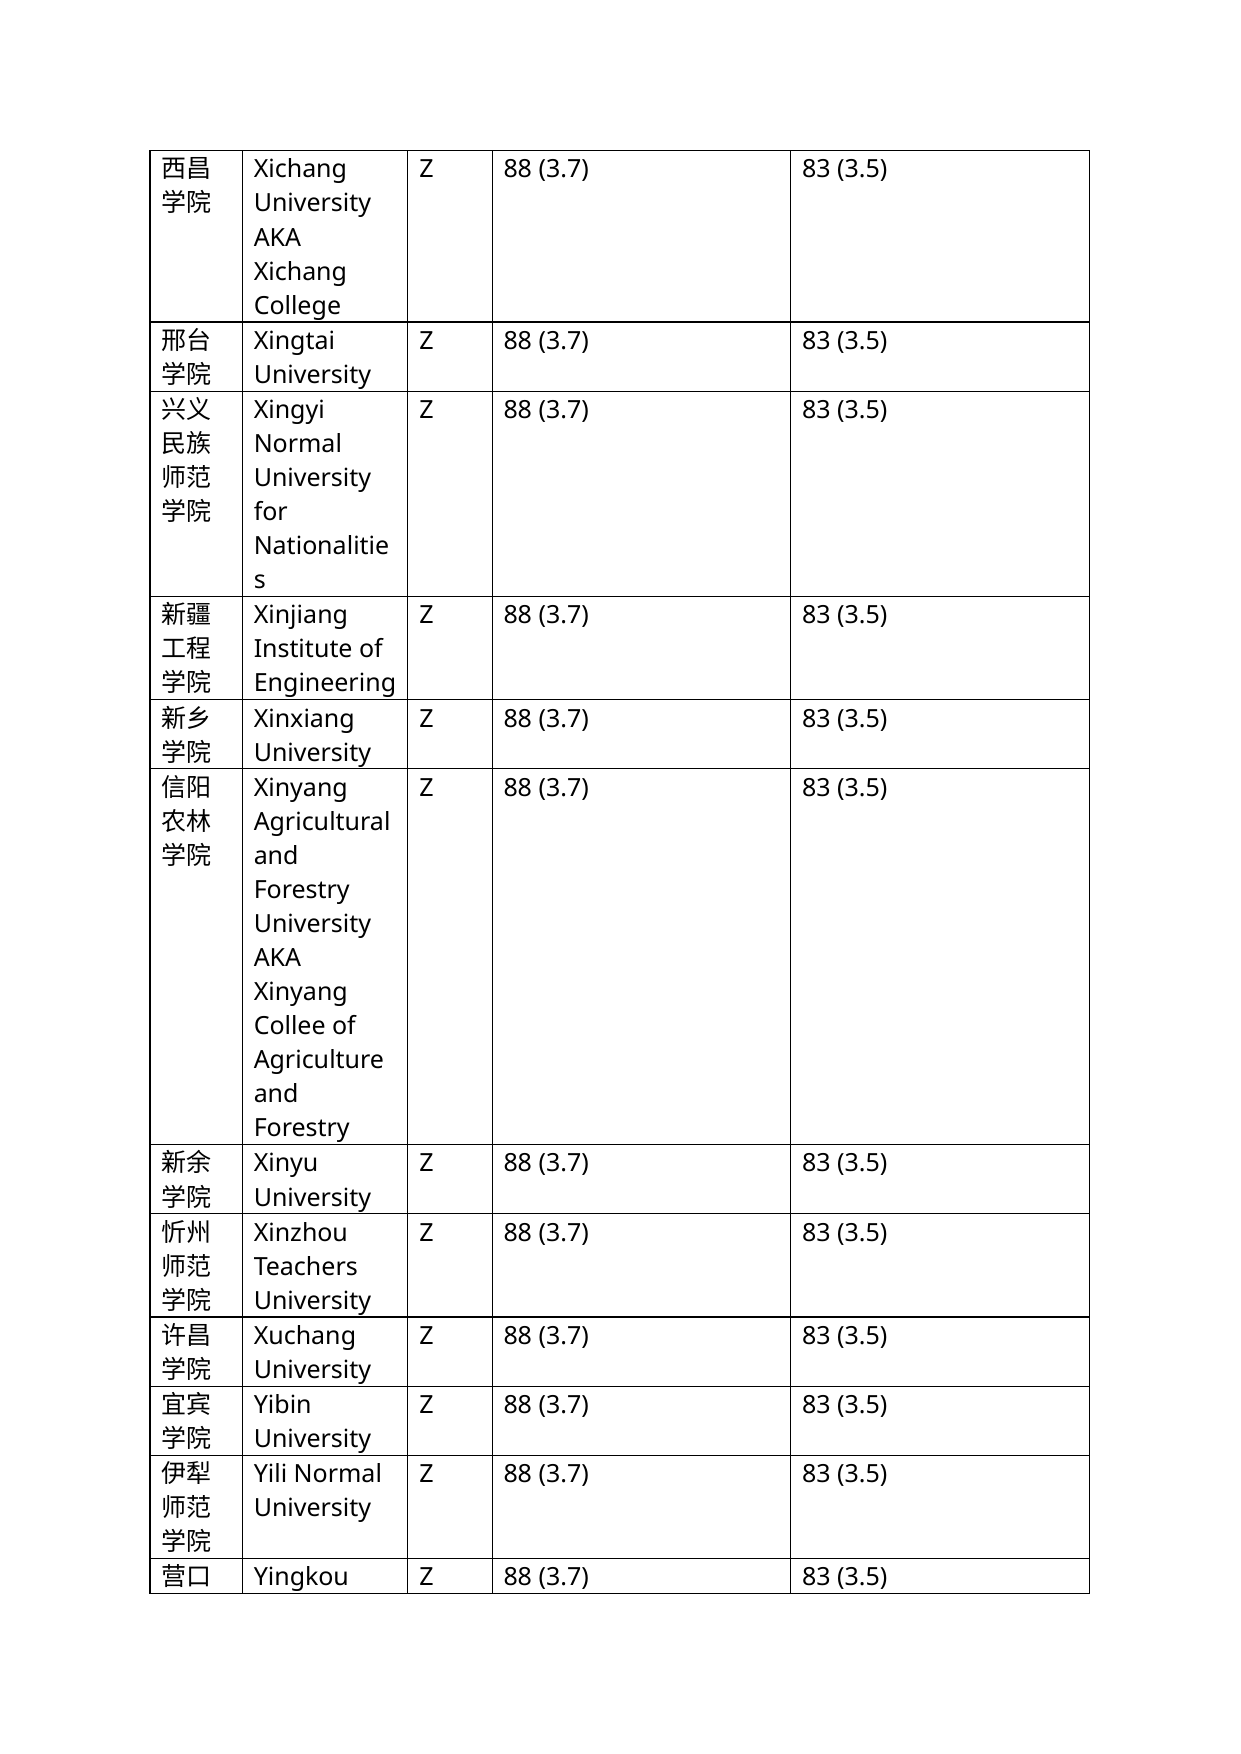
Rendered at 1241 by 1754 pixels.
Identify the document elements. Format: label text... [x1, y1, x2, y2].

table_cell 西昌学院 [151, 151, 242, 321]
table_cell Z [408, 597, 492, 699]
table_cell Z [408, 323, 492, 391]
table_cell 88 (3.7) [493, 1456, 790, 1558]
table_cell 83 (3.5) [791, 323, 1089, 391]
table_cell Xinyang Agricultural and Forestry University AKA Xinyang Collee of Agriculture and Forestry [243, 769, 407, 1144]
table_cell 许昌学院 [151, 1318, 242, 1386]
table_cell Xingyi Normal University for Nationalities [243, 392, 407, 596]
table_cell Yili Normal University [243, 1456, 407, 1558]
table_cell Z [408, 1318, 492, 1386]
table_cell 83 (3.5) [791, 1456, 1089, 1558]
table_cell Xinxiang University [243, 700, 407, 768]
table_cell 营口 [151, 1559, 242, 1593]
table_cell 83 (3.5) [791, 700, 1089, 768]
table_cell Z [408, 1214, 492, 1316]
table_cell 88 (3.7) [493, 1387, 790, 1455]
table_cell Z [408, 1387, 492, 1455]
table_cell Xichang University AKA Xichang College [243, 151, 407, 321]
table_cell 83 (3.5) [791, 151, 1089, 321]
table_cell Z [408, 700, 492, 768]
table_cell Z [408, 769, 492, 1144]
table_cell Xinzhou Teachers University [243, 1214, 407, 1316]
table_cell Yibin University [243, 1387, 407, 1455]
table_cell 83 (3.5) [791, 597, 1089, 699]
table_cell 信阳农林学院 [151, 769, 242, 1144]
table_cell 新乡学院 [151, 700, 242, 768]
table_cell 88 (3.7) [493, 700, 790, 768]
table_cell 兴义民族师范学院 [151, 392, 242, 596]
table_cell Z [408, 151, 492, 321]
table_cell Yingkou [243, 1559, 407, 1593]
table_cell 88 (3.7) [493, 769, 790, 1144]
table_cell Z [408, 1145, 492, 1213]
table_cell 88 (3.7) [493, 1214, 790, 1316]
table_cell Xinyu University [243, 1145, 407, 1213]
table_cell 88 (3.7) [493, 1318, 790, 1386]
table_cell 新疆工程学院 [151, 597, 242, 699]
table_cell Z [408, 392, 492, 596]
table_cell Xinjiang Institute of Engineering [243, 597, 407, 699]
table_cell 88 (3.7) [493, 1145, 790, 1213]
table_cell 88 (3.7) [493, 323, 790, 391]
table_cell 83 (3.5) [791, 1559, 1089, 1593]
table_cell Z [408, 1456, 492, 1558]
table_cell 88 (3.7) [493, 597, 790, 699]
table_cell 邢台学院 [151, 323, 242, 391]
table_cell Xingtai University [243, 323, 407, 391]
table_cell 新余学院 [151, 1145, 242, 1213]
table_cell 83 (3.5) [791, 1145, 1089, 1213]
table_cell 伊犁师范学院 [151, 1456, 242, 1558]
table_cell 88 (3.7) [493, 392, 790, 596]
table_cell Xuchang University [243, 1318, 407, 1386]
table_cell 83 (3.5) [791, 1214, 1089, 1316]
table_cell 83 (3.5) [791, 769, 1089, 1144]
table_cell Z [408, 1559, 492, 1593]
table_cell 83 (3.5) [791, 1318, 1089, 1386]
table_cell 忻州师范学院 [151, 1214, 242, 1316]
table_cell 宜宾学院 [151, 1387, 242, 1455]
table_cell 83 (3.5) [791, 1387, 1089, 1455]
table_cell 88 (3.7) [493, 151, 790, 321]
table_cell 83 (3.5) [791, 392, 1089, 596]
table_cell 88 (3.7) [493, 1559, 790, 1593]
